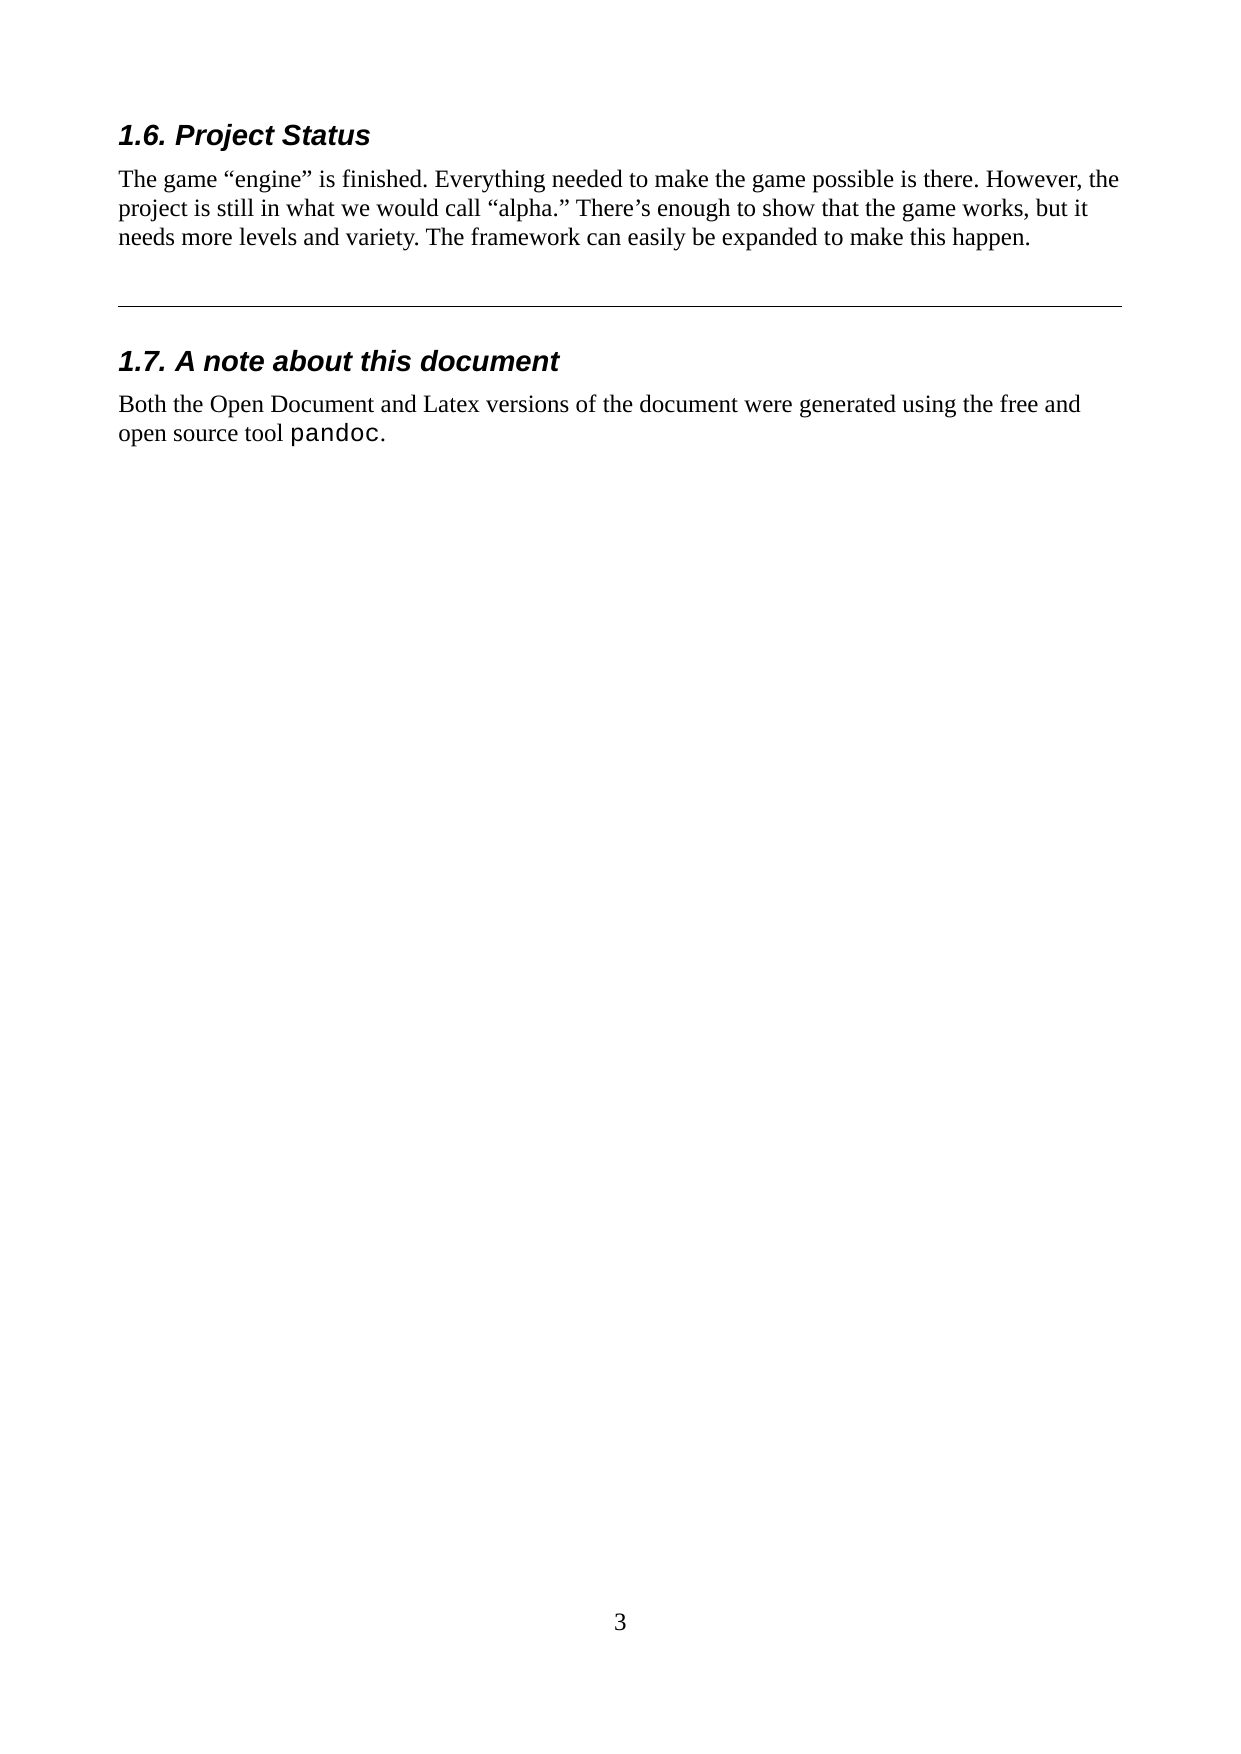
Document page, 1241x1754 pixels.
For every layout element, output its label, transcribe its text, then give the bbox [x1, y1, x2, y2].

text The game “engine” is finished. Everything needed to make the game possible is there. However, the project is still in what we would call “alpha.” There’s enough to show that the game works, but it needs more levels and variety. The framework can easily be expanded to make this happen. [118, 164, 1122, 279]
subtitle Project Status [118, 118, 1122, 152]
subtitle A note about this document [118, 343, 1122, 377]
text Both the Open Document and Latex versions of the document were generated using the free and open source tool pandoc. [118, 389, 1122, 478]
